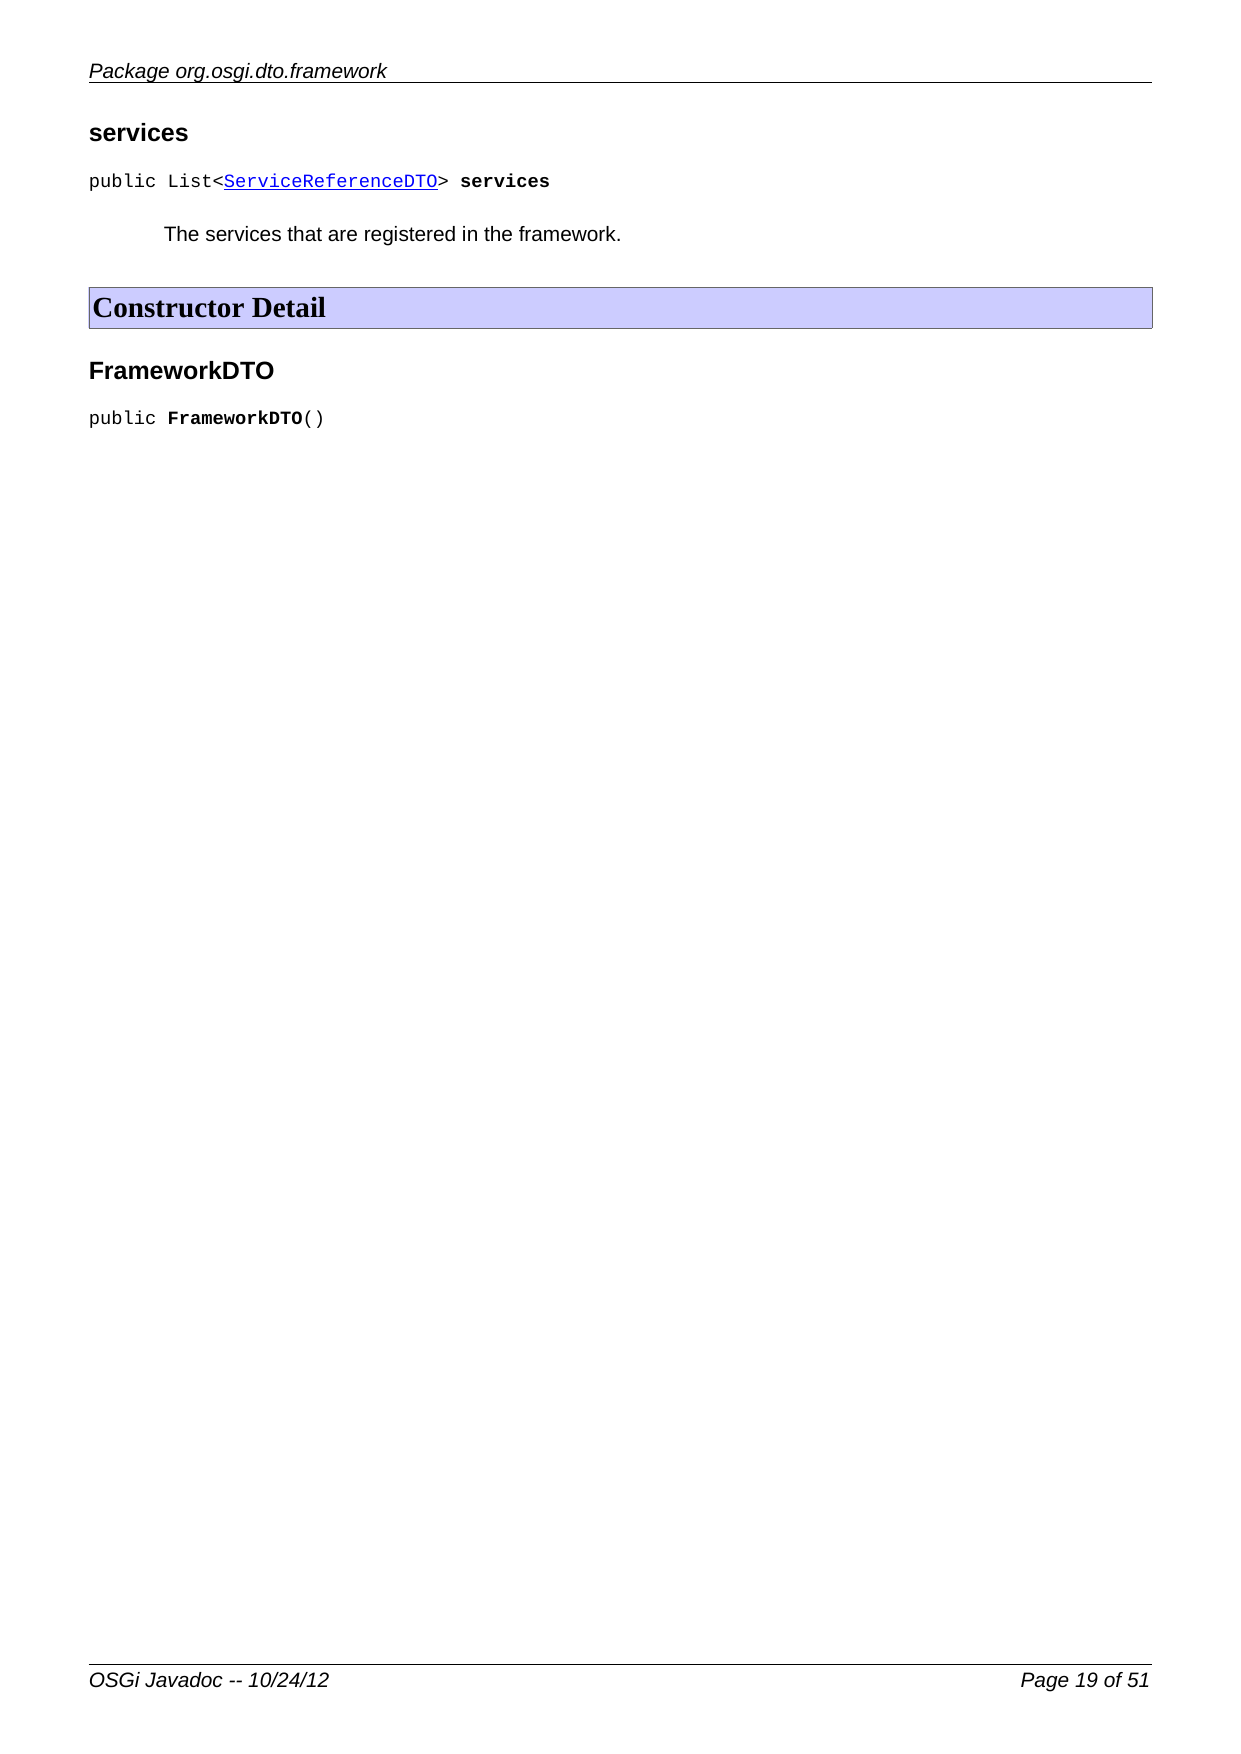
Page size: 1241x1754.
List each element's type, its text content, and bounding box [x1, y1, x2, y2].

text The services that are registered in the framework. [163, 222, 1152, 246]
subtitle Constructor Detail [90, 288, 1152, 328]
subtitle FrameworkDTO [88, 356, 1152, 385]
subtitle services [88, 118, 1152, 147]
text public List<ServiceReferenceDTO> services [88, 171, 1152, 193]
text public FrameworkDTO() [88, 409, 1152, 430]
